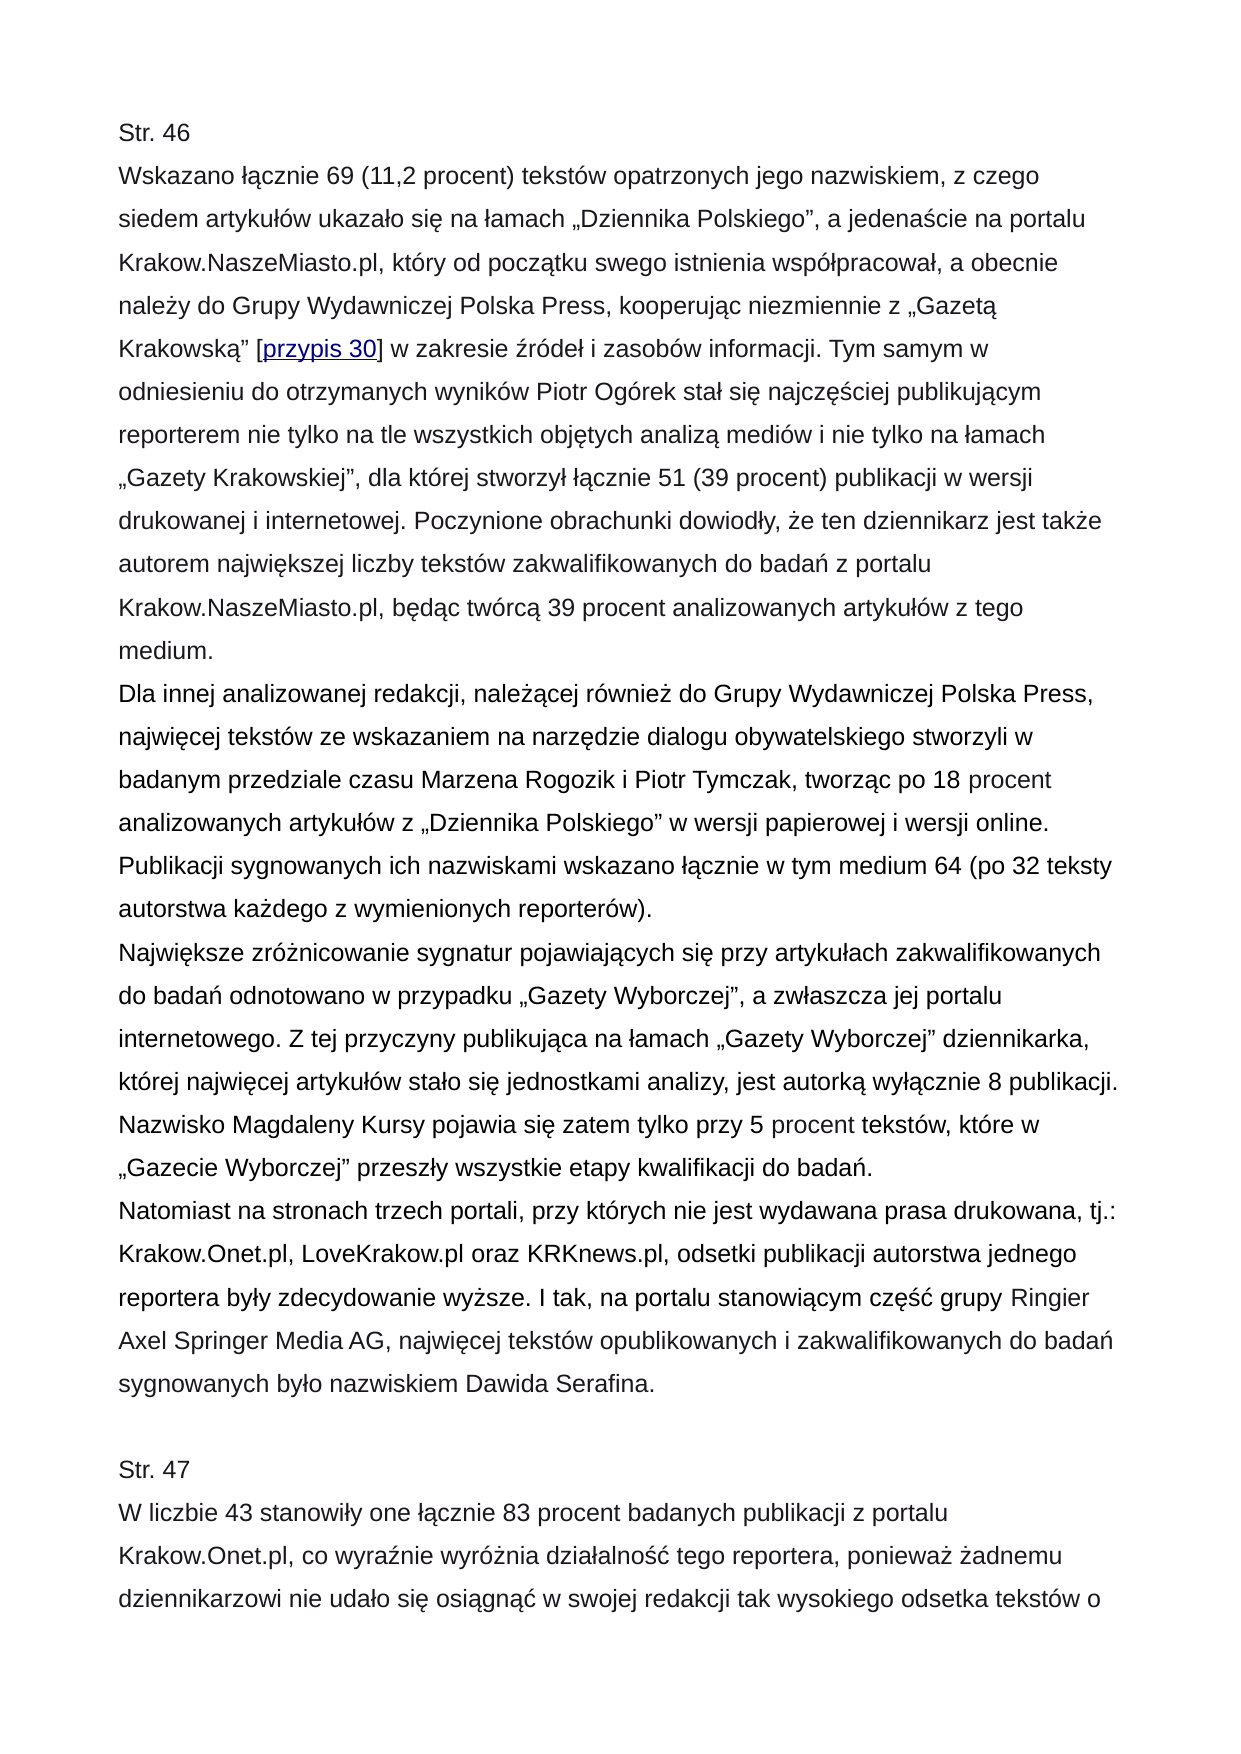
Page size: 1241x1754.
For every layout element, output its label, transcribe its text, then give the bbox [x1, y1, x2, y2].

text Wskazano łącznie 69 (11,2 procent) tekstów opatrzonych jego nazwiskiem, z czego siedem artykułów ukazało się na łamach „Dziennika Polskiego”, a jedenaście na portalu Krakow.NaszeMiasto.pl, który od początku swego istnienia współpracował, a obecnie należy do Grupy Wydawniczej Polska Press, kooperując niezmiennie z „Gazetą Krakowską” [przypis 30] w zakresie źródeł i zasobów informacji. Tym samym w odniesieniu do otrzymanych wyników Piotr Ogórek stał się najczęściej publikującym reporterem nie tylko na tle wszystkich objętych analizą mediów i nie tylko na łamach „Gazety Krakowskiej”, dla której stworzył łącznie 51 (39 procent) publikacji w wersji drukowanej i internetowej. Poczynione obrachunki dowiodły, że ten dziennikarz jest także autorem największej liczby tekstów zakwalifikowanych do badań z portalu Krakow.NaszeMiasto.pl, będąc twórcą 39 procent analizowanych artykułów z tego medium. [118, 161, 1122, 664]
text Dla innej analizowanej redakcji, należącej również do Grupy Wydawniczej Polska Press, najwięcej tekstów ze wskazaniem na narzędzie dialogu obywatelskiego stworzyli w badanym przedziale czasu Marzena Rogozik i Piotr Tymczak, tworząc po 18 procent analizowanych artykułów z „Dziennika Polskiego” w wersji papierowej i wersji online. Publikacji sygnowanych ich nazwiskami wskazano łącznie w tym medium 64 (po 32 teksty autorstwa każdego z wymienionych reporterów). [118, 679, 1122, 923]
text Str. 47 [118, 1455, 1122, 1484]
text Str. 46 [118, 118, 1122, 147]
text Natomiast na stronach trzech portali, przy których nie jest wydawana prasa drukowana, tj.: Krakow.Onet.pl, LoveKrakow.pl oraz KRKnews.pl, odsetki publikacji autorstwa jednego reportera były zdecydowanie wyższe. I tak, na portalu stanowiącym część grupy Ringier Axel Springer Media AG, najwięcej tekstów opublikowanych i zakwalifikowanych do badań sygnowanych było nazwiskiem Dawida Serafina. [118, 1196, 1122, 1397]
text Największe zróżnicowanie sygnatur pojawiających się przy artykułach zakwalifikowanych do badań odnotowano w przypadku „Gazety Wyborczej”, a zwłaszcza jej portalu internetowego. Z tej przyczyny publikująca na łamach „Gazety Wyborczej” dziennikarka, której najwięcej artykułów stało się jednostkami analizy, jest autorką wyłącznie 8 publikacji. Nazwisko Magdaleny Kursy pojawia się zatem tylko przy 5 procent tekstów, które w „Gazecie Wyborczej” przeszły wszystkie etapy kwalifikacji do badań. [118, 937, 1122, 1182]
text W liczbie 43 stanowiły one łącznie 83 procent badanych publikacji z portalu Krakow.Onet.pl, co wyraźnie wyróżnia działalność tego reportera, ponieważ żadnemu dziennikarzowi nie udało się osiągnąć w swojej redakcji tak wysokiego odsetka tekstów o [118, 1498, 1122, 1613]
